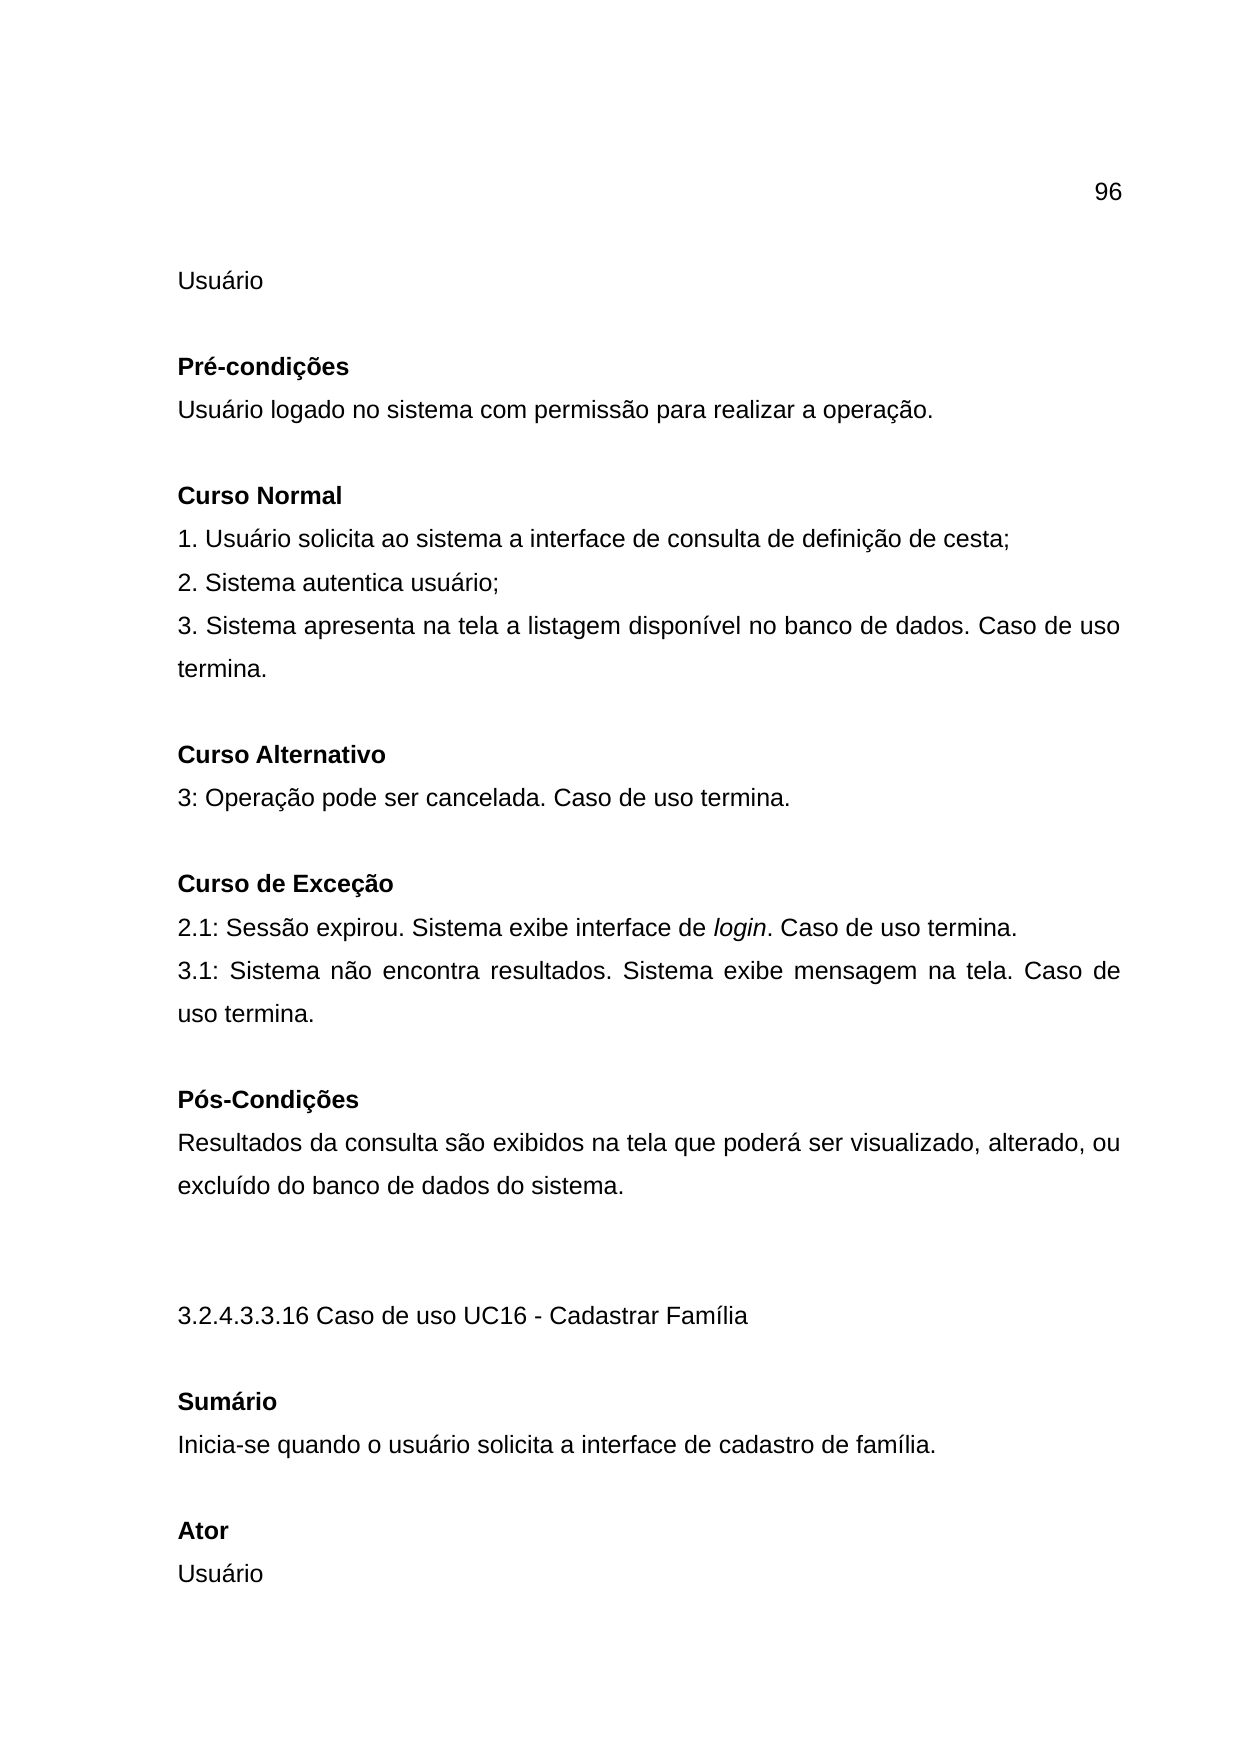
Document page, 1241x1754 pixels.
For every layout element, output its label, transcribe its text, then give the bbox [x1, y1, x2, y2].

text Curso Normal [177, 481, 1122, 510]
text 3.1: Sistema não encontra resultados. Sistema exibe mensagem na tela. Caso de uso termina. [177, 956, 1122, 1028]
text Pré-condições [177, 352, 1122, 381]
text Pós-Condições [177, 1085, 1122, 1114]
text Sumário [177, 1387, 1122, 1416]
text Usuário logado no sistema com permissão para realizar a operação. [177, 395, 1122, 424]
text Inicia-se quando o usuário solicita a interface de cadastro de família. [177, 1430, 1122, 1459]
text 3: Operação pode ser cancelada. Caso de uso termina. [177, 783, 1122, 812]
text Usuário [177, 266, 1122, 294]
text Curso de Exceção [177, 869, 1122, 898]
text Resultados da consulta são exibidos na tela que poderá ser visualizado, alterado, ou excluído do banco de dados do sistema. [177, 1128, 1122, 1200]
text 1. Usuário solicita ao sistema a interface de consulta de definição de cesta; [177, 524, 1122, 553]
text 2. Sistema autentica usuário; [177, 568, 1122, 596]
text 3. Sistema apresenta na tela a listagem disponível no banco de dados. Caso de uso termina. [177, 611, 1122, 683]
text Curso Alternativo [177, 740, 1122, 769]
text Usuário [177, 1559, 1122, 1588]
text 2.1: Sessão expirou. Sistema exibe interface de login. Caso de uso termina. [177, 913, 1122, 941]
text 3.2.4.3.3.16 Caso de uso UC16 - Cadastrar Família [177, 1301, 1122, 1329]
text Ator [177, 1516, 1122, 1545]
